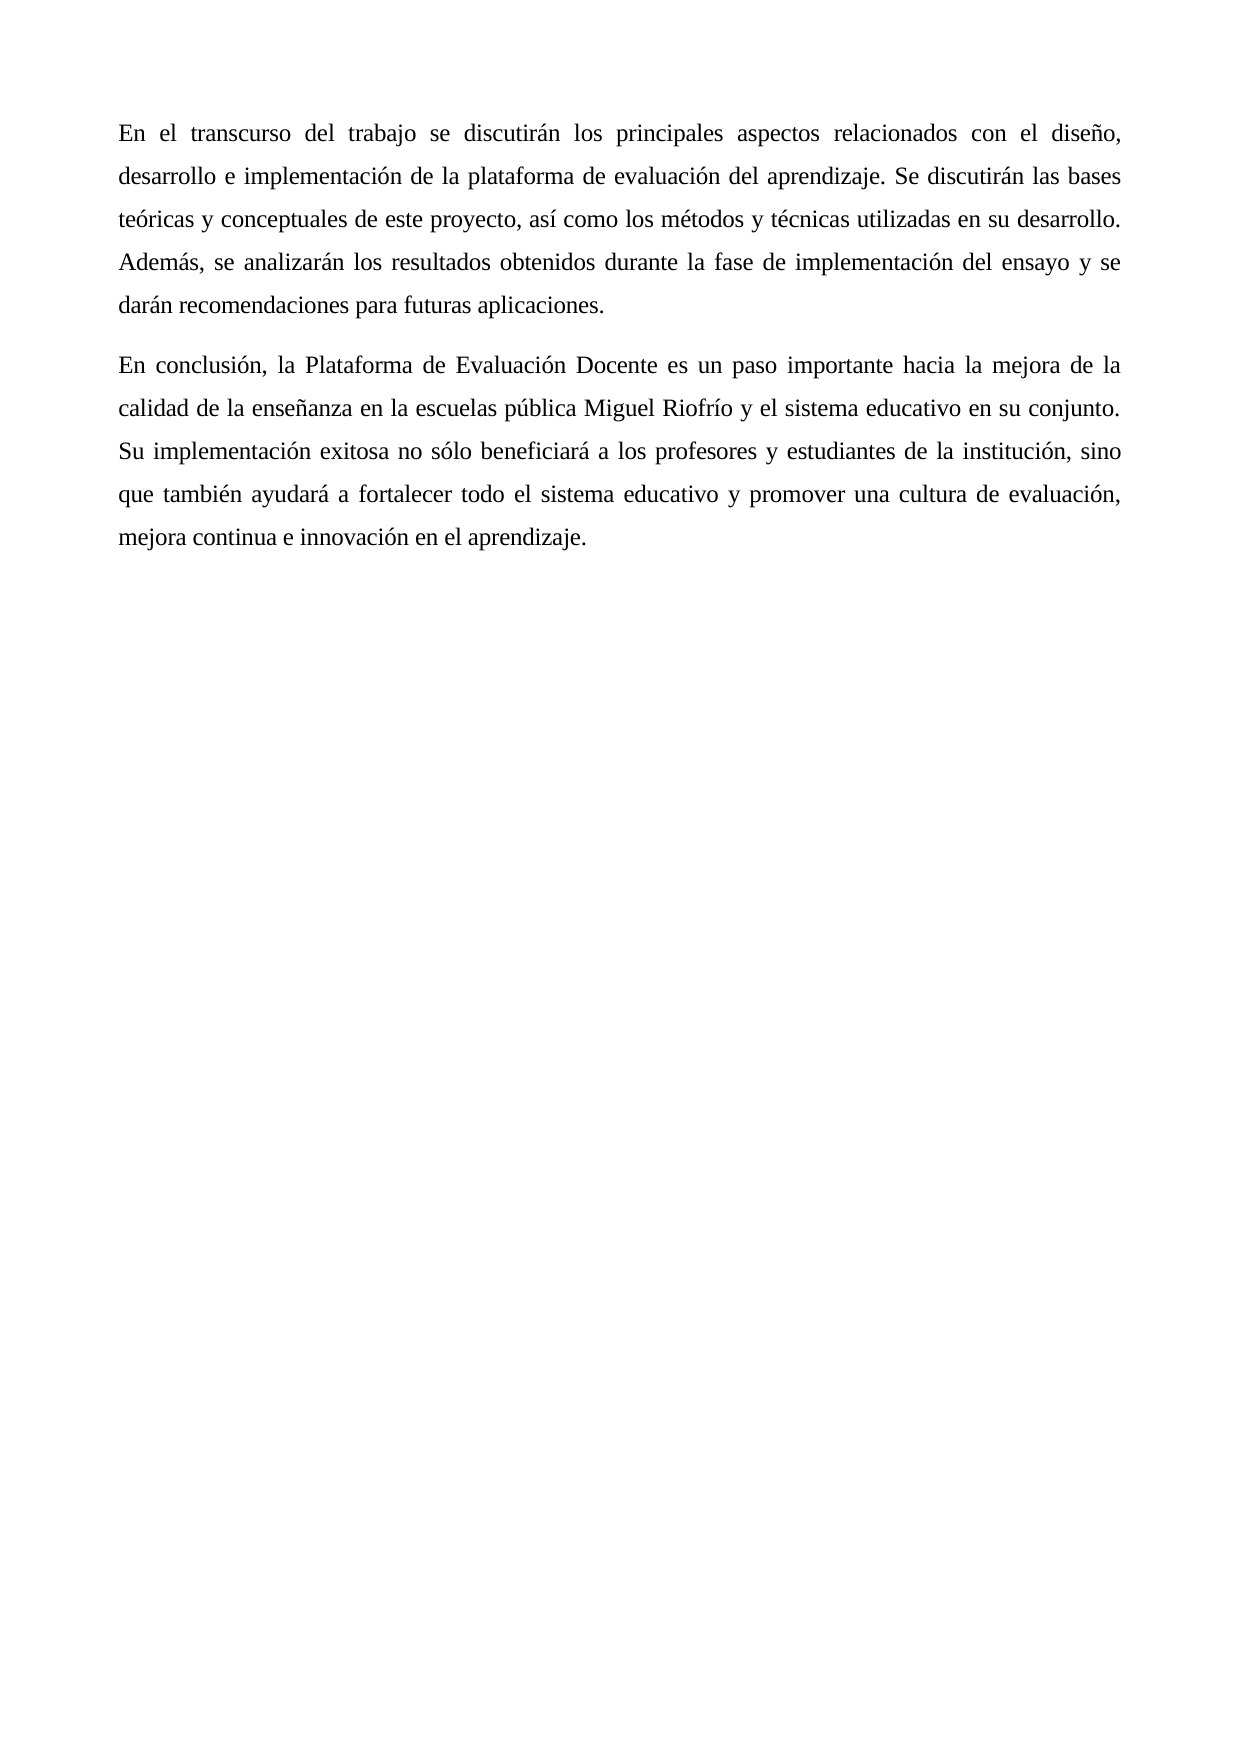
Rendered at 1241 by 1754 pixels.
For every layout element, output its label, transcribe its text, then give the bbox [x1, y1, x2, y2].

list En el transcurso del trabajo se discutirán los principales aspectos relacionados con el diseño, desarrollo e implementación de la plataforma de evaluación del aprendizaje. Se discutirán las bases teóricas y conceptuales de este proyecto, así como los métodos y técnicas utilizadas en su desarrollo. Además, se analizarán los resultados obtenidos durante la fase de implementación del ensayo y se darán recomendaciones para futuras aplicaciones. [118, 118, 1122, 319]
list En conclusión, la Plataforma de Evaluación Docente es un paso importante hacia la mejora de la calidad de la enseñanza en la escuelas pública Miguel Riofrío y el sistema educativo en su conjunto. Su implementación exitosa no sólo beneficiará a los profesores y estudiantes de la institución, sino que también ayudará a fortalecer todo el sistema educativo y promover una cultura de evaluación, mejora continua e innovación en el aprendizaje. [118, 350, 1122, 551]
